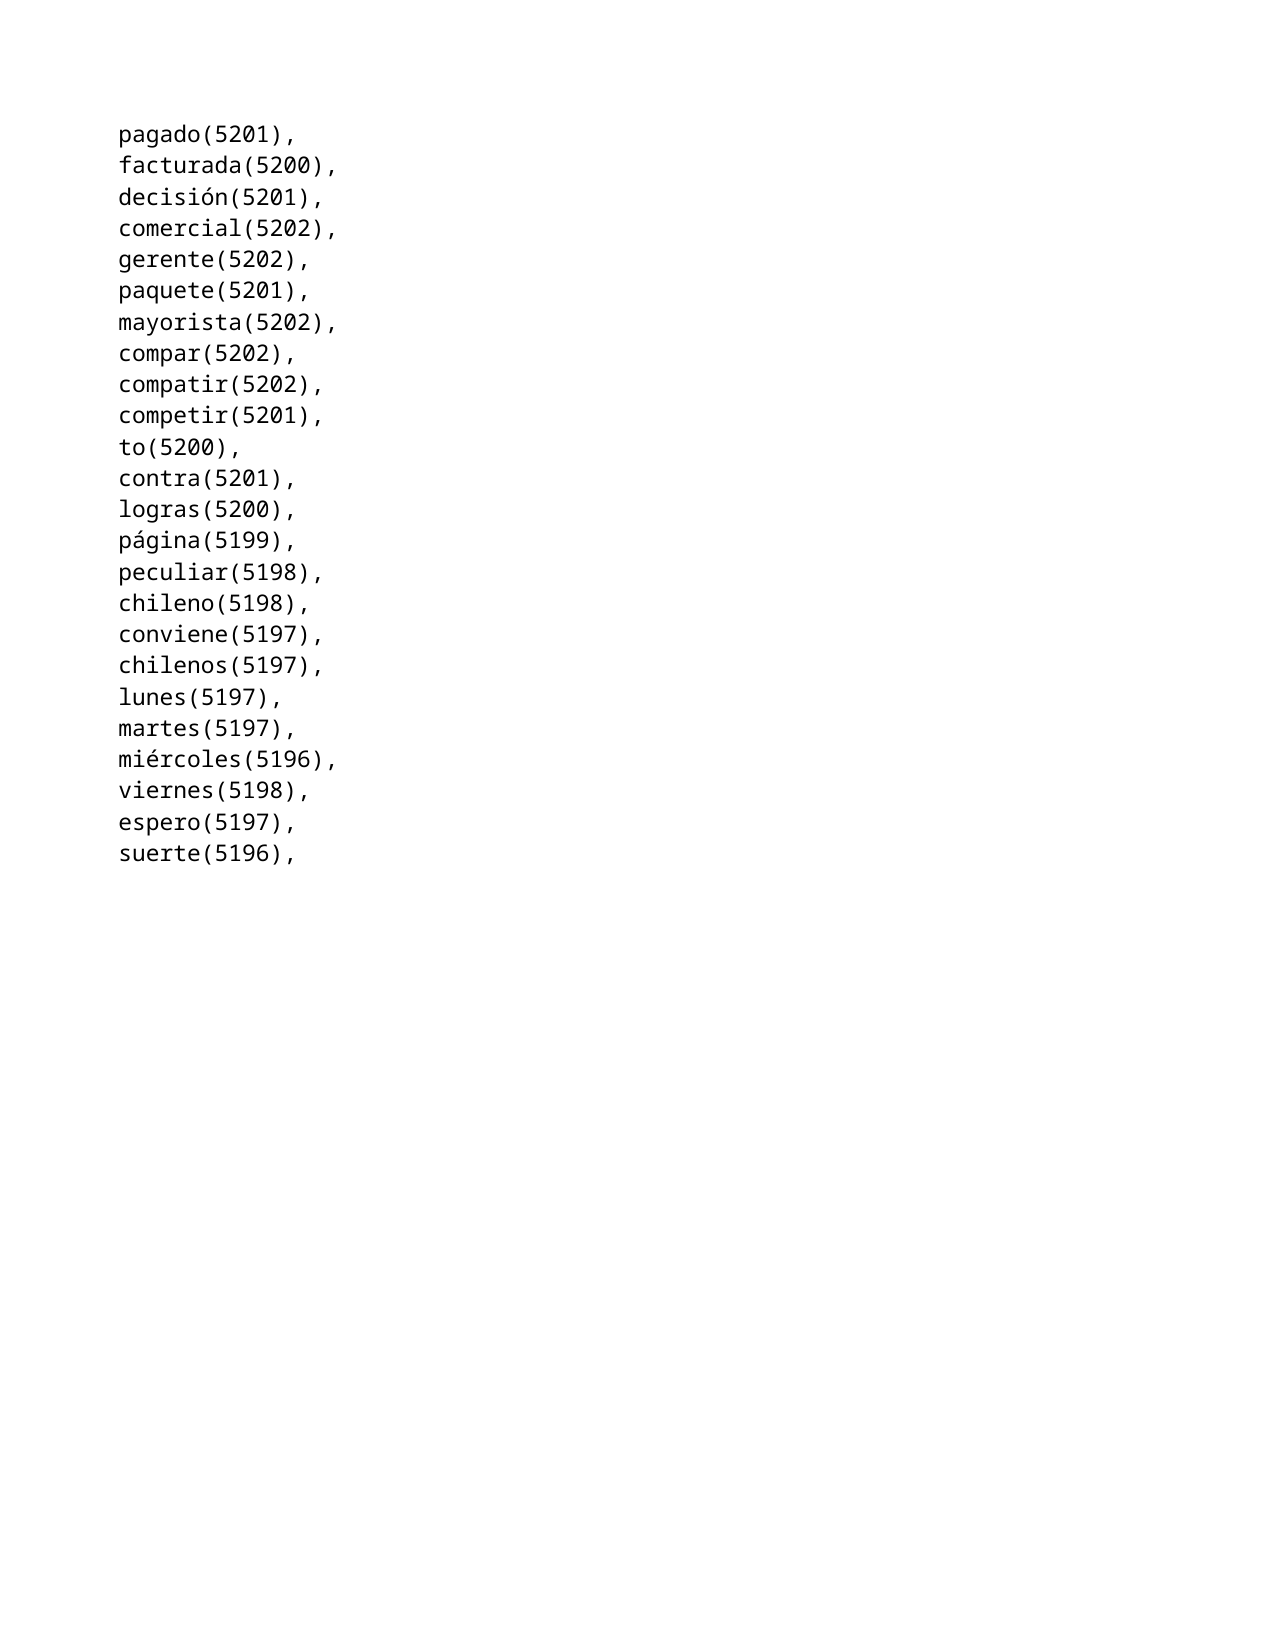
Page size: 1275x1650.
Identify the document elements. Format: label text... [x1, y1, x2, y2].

text pagado(5201), [118, 118, 1157, 149]
text miércoles(5196), [118, 743, 1157, 774]
text viernes(5198), [118, 774, 1157, 806]
text suerte(5196), [118, 837, 1157, 868]
text chilenos(5197), [118, 649, 1157, 681]
text comercial(5202), [118, 212, 1157, 243]
text lunes(5197), [118, 681, 1157, 712]
text logras(5200), [118, 493, 1157, 524]
text compar(5202), [118, 337, 1157, 368]
text compatir(5202), [118, 368, 1157, 399]
text chileno(5198), [118, 587, 1157, 618]
text peculiar(5198), [118, 556, 1157, 587]
text facturada(5200), [118, 149, 1157, 181]
text paquete(5201), [118, 274, 1157, 306]
text martes(5197), [118, 712, 1157, 743]
text conviene(5197), [118, 618, 1157, 649]
text decisión(5201), [118, 181, 1157, 212]
text to(5200), [118, 431, 1157, 462]
text espero(5197), [118, 806, 1157, 837]
text página(5199), [118, 524, 1157, 556]
text mayorista(5202), [118, 306, 1157, 337]
text gerente(5202), [118, 243, 1157, 274]
text contra(5201), [118, 462, 1157, 493]
text competir(5201), [118, 399, 1157, 431]
